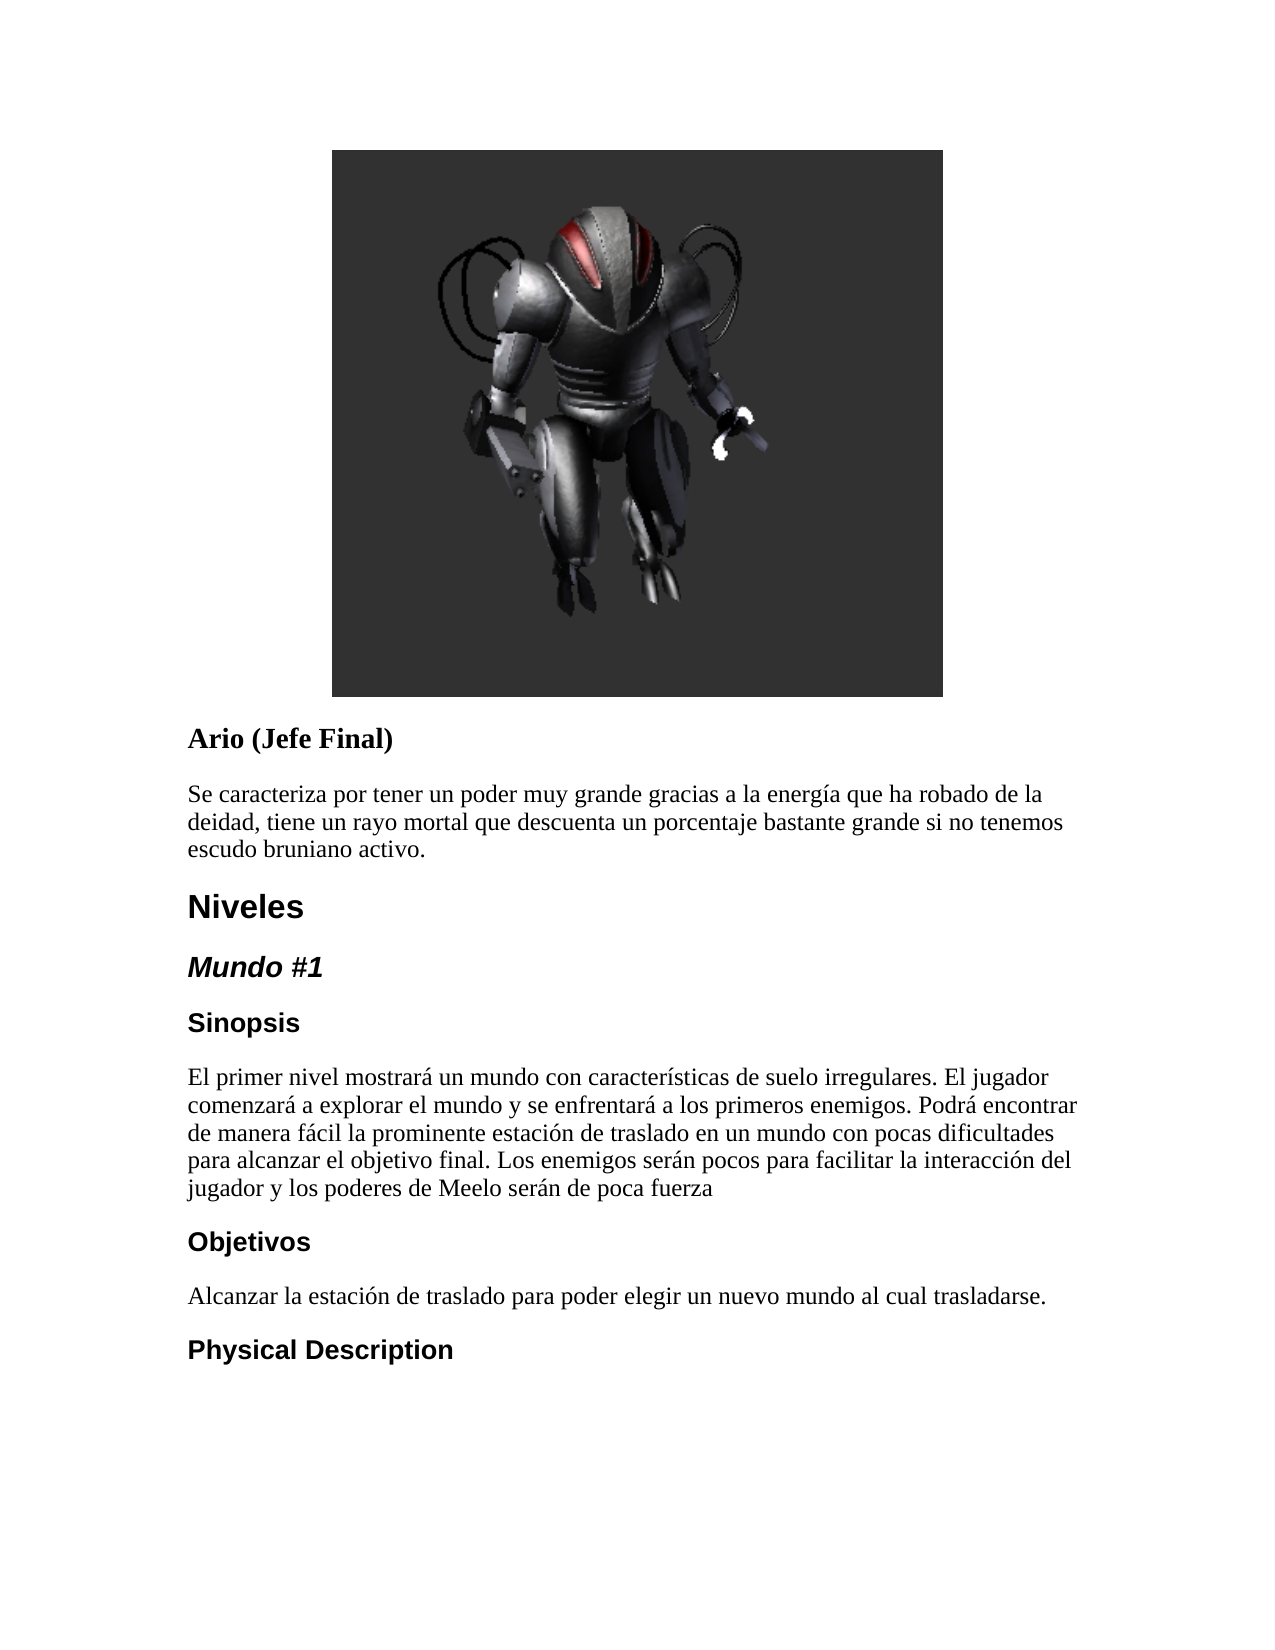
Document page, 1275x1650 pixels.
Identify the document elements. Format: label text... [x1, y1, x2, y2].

subtitle Objetivos [187, 1227, 1087, 1257]
subtitle Niveles [187, 888, 1087, 926]
text Ario (Jefe Final) [187, 723, 1087, 755]
text El primer nivel mostrará un mundo con características de suelo irregulares. El jugador comenzará a explorar el mundo y se enfrentará a los primeros enemigos. Podrá encontrar de manera fácil la prominente estación de traslado en un mundo con pocas dificultades para alcanzar el objetivo final. Los enemigos serán pocos para facilitar la interacción del jugador y los poderes de Meelo serán de poca fuerza [187, 1063, 1087, 1202]
picture [332, 150, 943, 697]
subtitle Sinopsis [187, 1008, 1087, 1038]
text Se caracteriza por tener un poder muy grande gracias a la energía que ha robado de la deidad, tiene un rayo mortal que descuenta un porcentaje bastante grande si no tenemos escudo bruniano activo. [187, 780, 1087, 863]
text Alcanzar la estación de traslado para poder elegir un nuevo mundo al cual trasladarse. [187, 1282, 1087, 1310]
subtitle Mundo #1 [187, 951, 1087, 983]
subtitle Physical Description [187, 1335, 1087, 1365]
